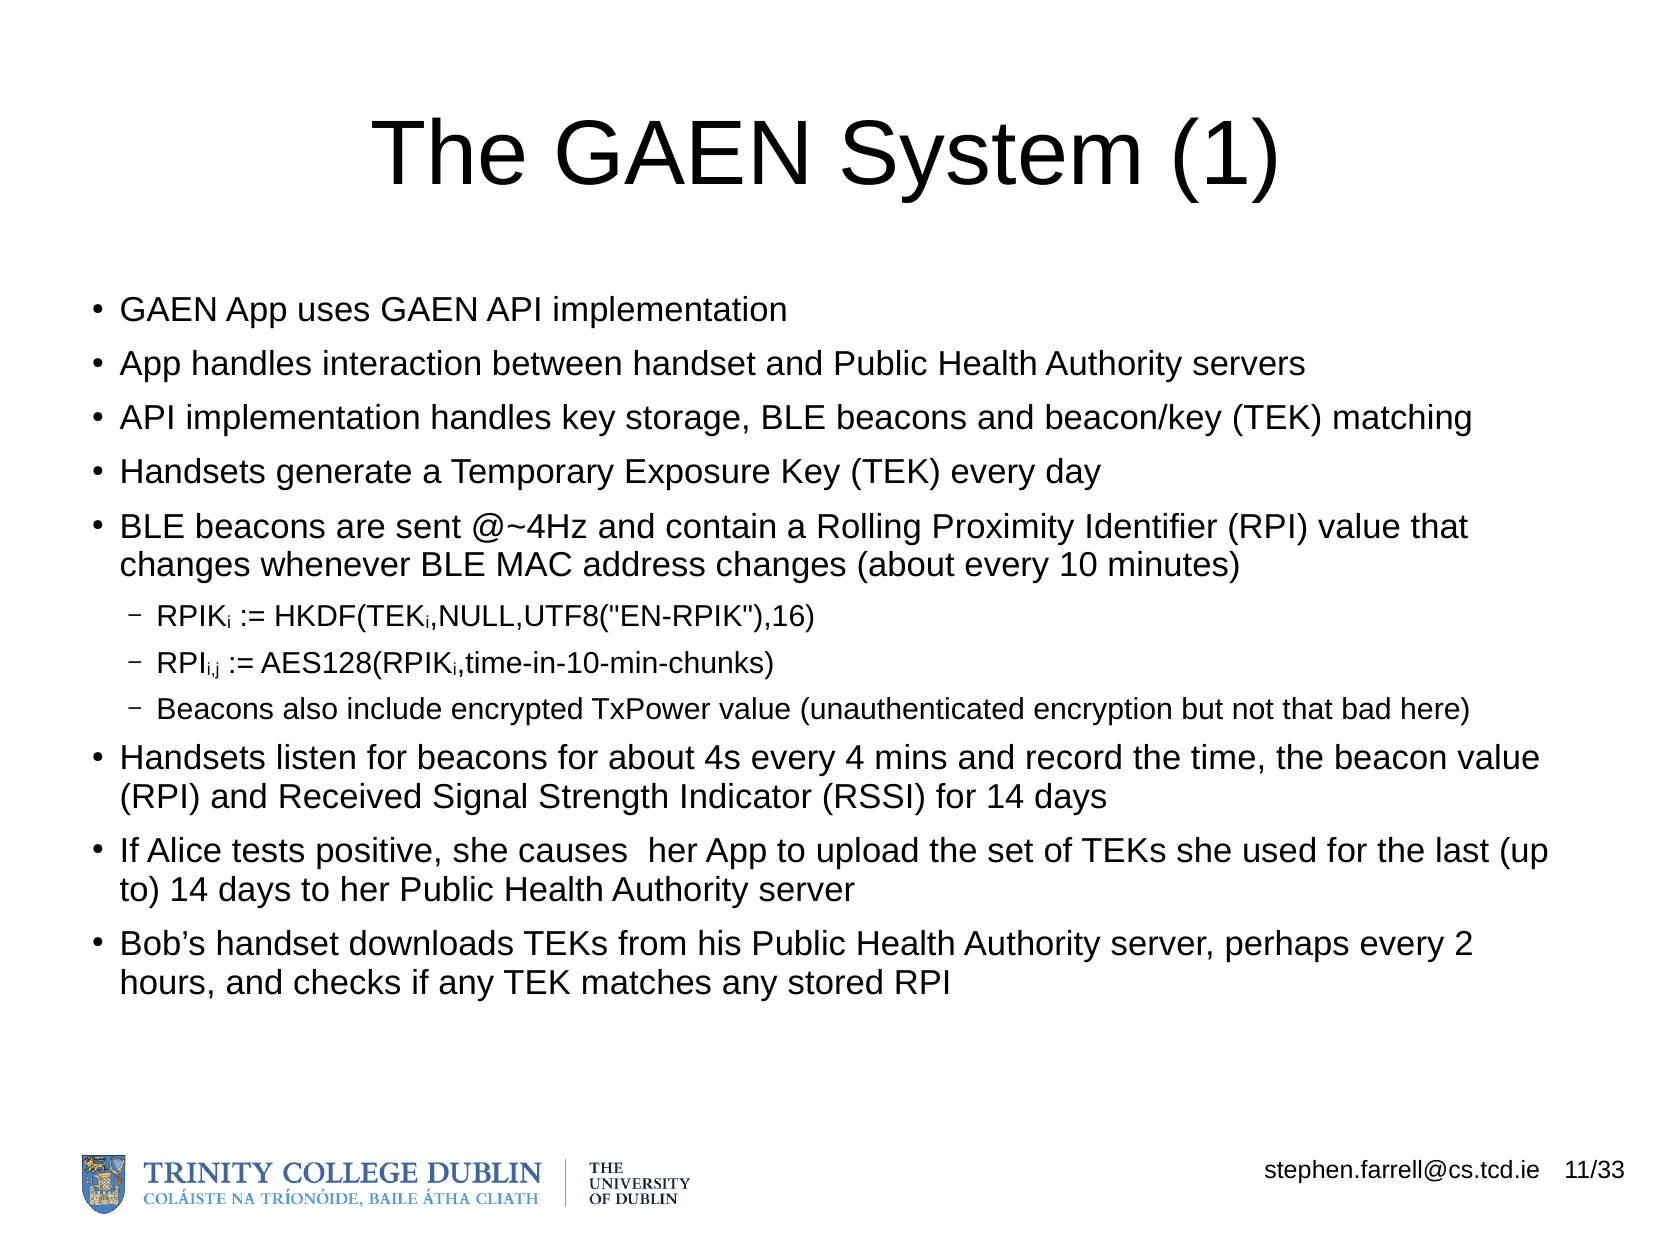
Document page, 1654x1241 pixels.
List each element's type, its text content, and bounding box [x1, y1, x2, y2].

title The GAEN System (1) [82, 49, 1571, 257]
picture [82, 1155, 694, 1214]
list GAEN App uses GAEN API implementation App handles interaction between handset and Public Health Authority servers API implementation handles key storage, BLE beacons and beacon/key (TEK) matching Handsets generate a Temporary Exposure Key (TEK) every day BLE beacons are sent @~4Hz and contain a Rolling Proximity Identifier (RPI) value that changes whenever BLE MAC address changes (about every 10 minutes) RPIKi := HKDF(TEKi,NULL,UTF8("EN-RPIK"),16) RPIi,j := AES128(RPIKi,time-in-10-min-chunks) Beacons also include encrypted TxPower value (unauthenticated encryption but not that bad here) Handsets listen for beacons for about 4s every 4 mins and record the time, the beacon value (RPI) and Received Signal Strength Indicator (RSSI) for 14 days If Alice tests positive, she causes her App to upload the set of TEKs she used for the last (up to) 14 days to her Public Health Authority server Bob’s handset downloads TEKs from his Public Health Authority server, perhaps every 2 hours, and checks if any TEK matches any stored RPI [82, 290, 1571, 1010]
